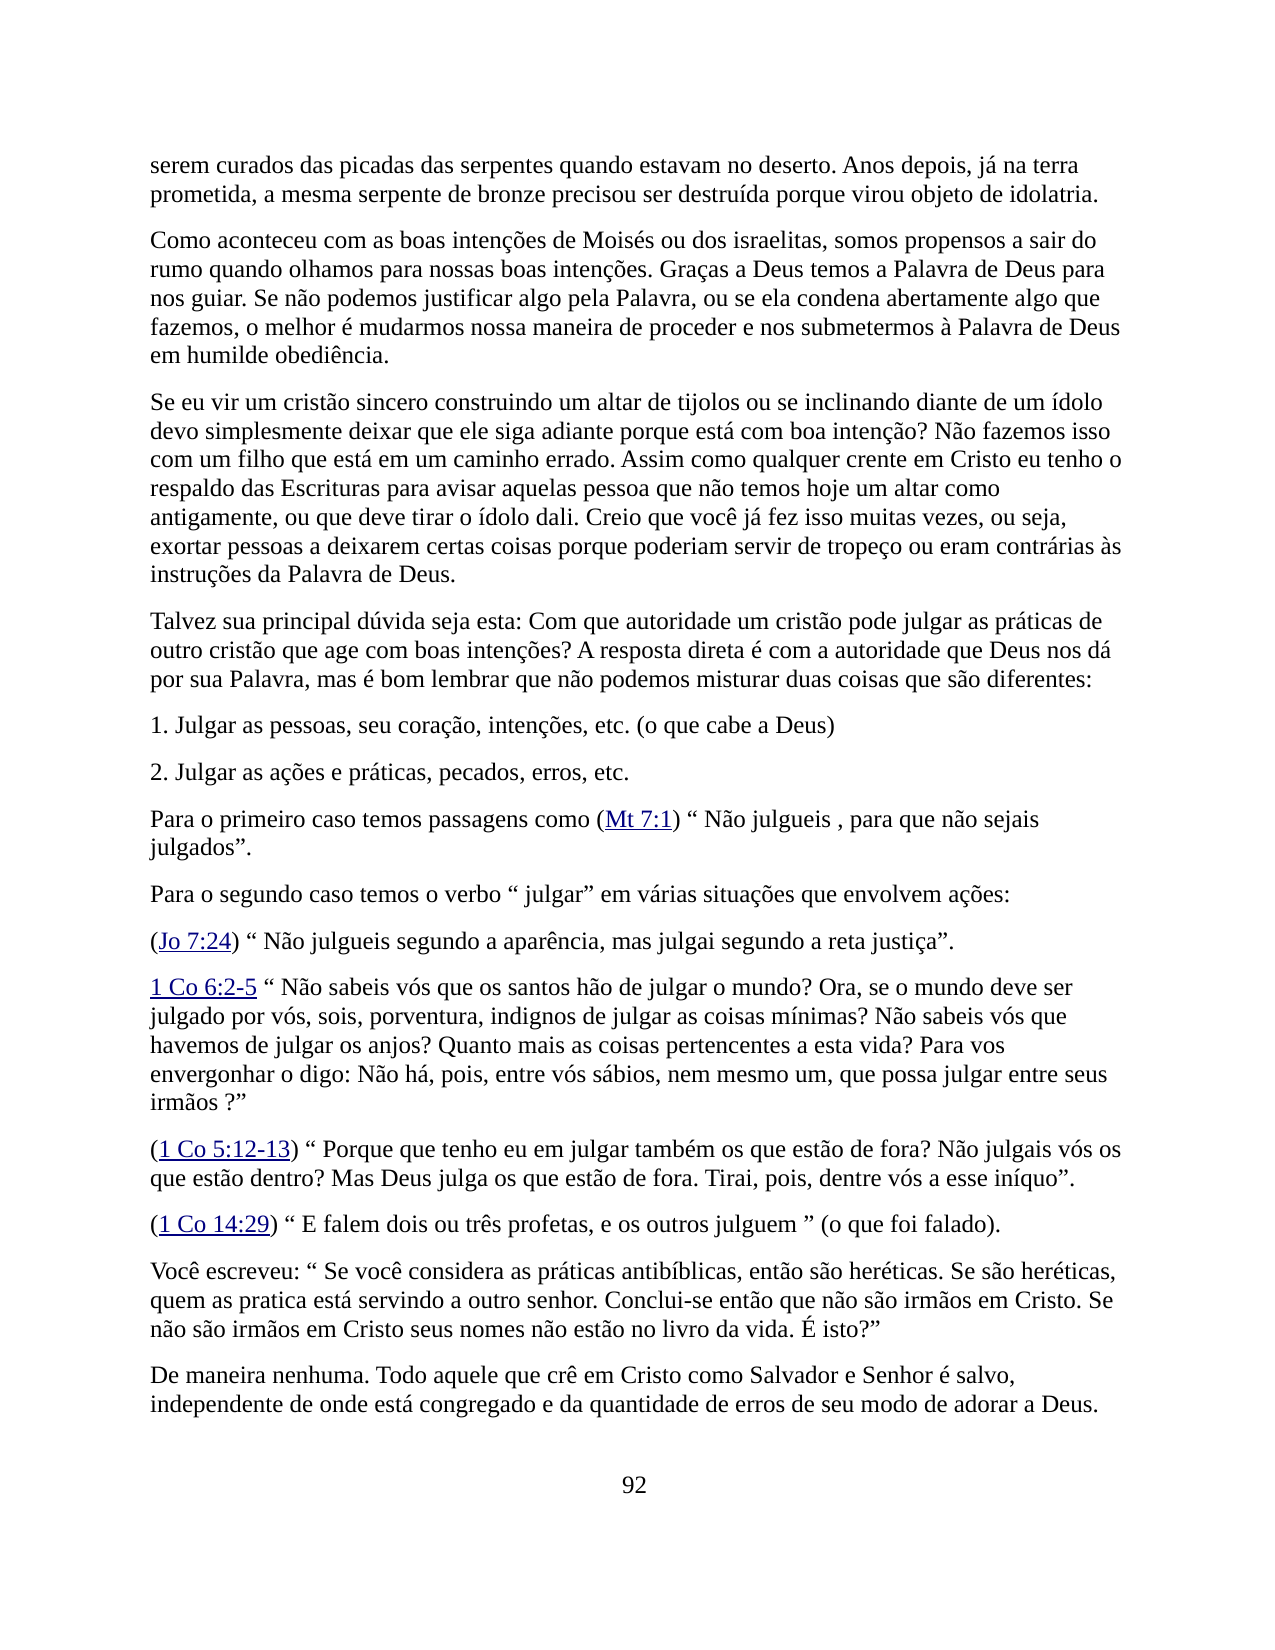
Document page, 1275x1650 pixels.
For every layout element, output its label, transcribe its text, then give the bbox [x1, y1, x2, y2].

text De maneira nenhuma. Todo aquele que crê em Cristo como Salvador e Senhor é salvo, independente de onde está congregado e da quantidade de erros de seu modo de adorar a Deus. [150, 1360, 1125, 1418]
text Você escreveu: “ Se você considera as práticas antibíblicas, então são heréticas. Se são heréticas, quem as pratica está servindo a outro senhor. Conclui-se então que não são irmãos em Cristo. Se não são irmãos em Cristo seus nomes não estão no livro da vida. É isto?” [150, 1256, 1125, 1342]
text Talvez sua principal dúvida seja esta: Com que autoridade um cristão pode julgar as práticas de outro cristão que age com boas intenções? A resposta direta é com a autoridade que Deus nos dá por sua Palavra, mas é bom lembrar que não podemos misturar duas coisas que são diferentes: [150, 606, 1125, 692]
text Como aconteceu com as boas intenções de Moisés ou dos israelitas, somos propensos a sair do rumo quando olhamos para nossas boas intenções. Graças a Deus temos a Palavra de Deus para nos guiar. Se não podemos justificar algo pela Palavra, ou se ela condena abertamente algo que fazemos, o melhor é mudarmos nossa maneira de proceder e nos submetermos à Palavra de Deus em humilde obediência. [150, 225, 1125, 369]
text Para o segundo caso temos o verbo “ julgar” em várias situações que envolvem ações: [150, 879, 1125, 908]
text Se eu vir um cristão sincero construindo um altar de tijolos ou se inclinando diante de um ídolo devo simplesmente deixar que ele siga adiante porque está com boa intenção? Não fazemos isso com um filho que está em um caminho errado. Assim como qualquer crente em Cristo eu tenho o respaldo das Escrituras para avisar aquelas pessoa que não temos hoje um altar como antigamente, ou que deve tirar o ídolo dali. Creio que você já fez isso muitas vezes, ou seja, exortar pessoas a deixarem certas coisas porque poderiam servir de tropeço ou eram contrárias às instruções da Palavra de Deus. [150, 387, 1125, 588]
text serem curados das picadas das serpentes quando estavam no deserto. Anos depois, já na terra prometida, a mesma serpente de bronze precisou ser destruída porque virou objeto de idolatria. [150, 150, 1125, 207]
text 1. Julgar as pessoas, seu coração, intenções, etc. (o que cabe a Deus) [150, 710, 1125, 739]
text 2. Julgar as ações e práticas, pecados, erros, etc. [150, 757, 1125, 786]
text Para o primeiro caso temos passagens como (Mt 7:1) “ Não julgueis , para que não sejais julgados”. [150, 804, 1125, 861]
text 1 Co 6:2-5 “ Não sabeis vós que os santos hão de julgar o mundo? Ora, se o mundo deve ser julgado por vós, sois, porventura, indignos de julgar as coisas mínimas? Não sabeis vós que havemos de julgar os anjos? Quanto mais as coisas pertencentes a esta vida? Para vos envergonhar o digo: Não há, pois, entre vós sábios, nem mesmo um, que possa julgar entre seus irmãos ?” [150, 972, 1125, 1116]
text (1 Co 5:12-13) “ Porque que tenho eu em julgar também os que estão de fora? Não julgais vós os que estão dentro? Mas Deus julga os que estão de fora. Tirai, pois, dentre vós a esse iníquo”. [150, 1134, 1125, 1192]
text (1 Co 14:29) “ E falem dois ou três profetas, e os outros julguem ” (o que foi falado). [150, 1209, 1125, 1238]
text (Jo 7:24) “ Não julgueis segundo a aparência, mas julgai segundo a reta justiça”. [150, 926, 1125, 954]
